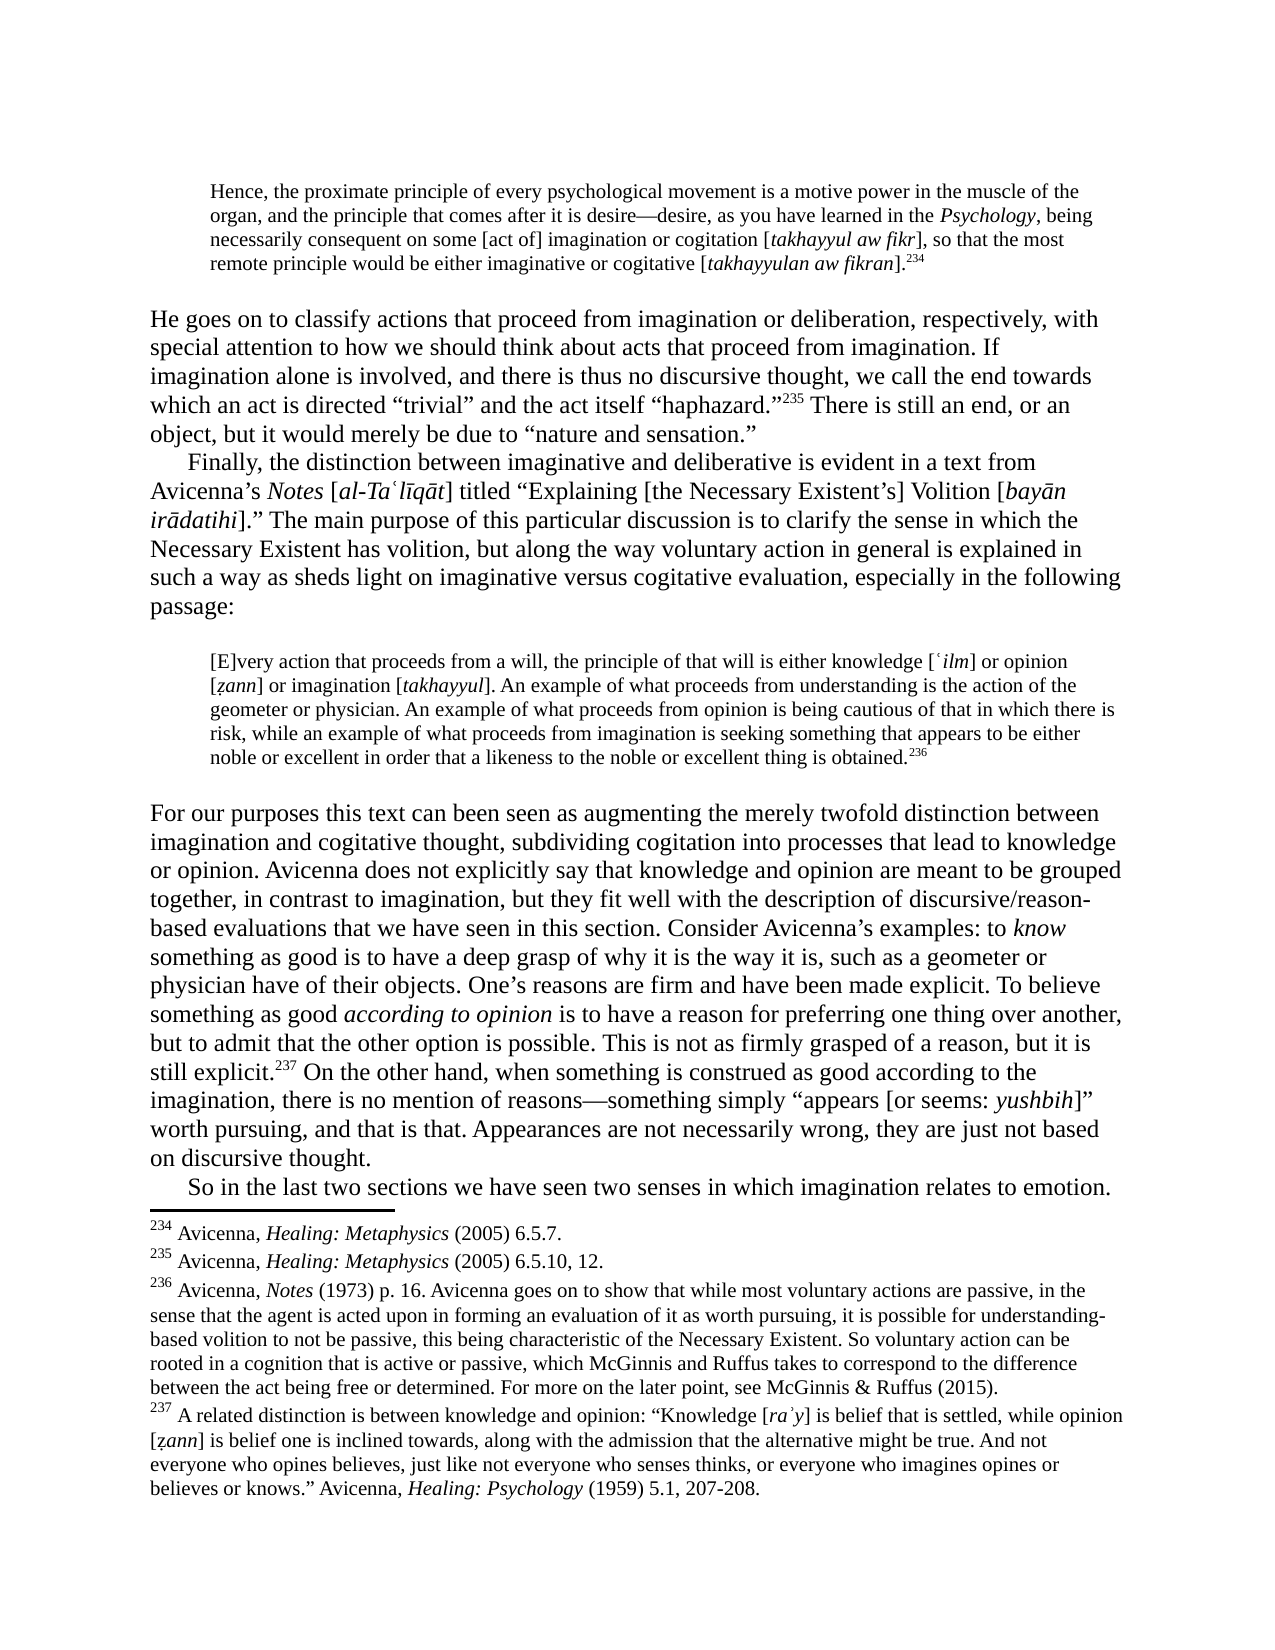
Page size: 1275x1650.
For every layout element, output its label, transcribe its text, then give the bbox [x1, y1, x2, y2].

text [E]very action that proceeds from a will, the principle of that will is either knowledge [ʿilm] or opinion [ẓann] or imagination [takhayyul]. An example of what proceeds from understanding is the action of the geometer or physician. An example of what proceeds from opinion is being cautious of that in which there is risk, while an example of what proceeds from imagination is seeking something that appears to be either noble or excellent in order that a likeness to the noble or excellent thing is obtained. [210, 649, 1125, 769]
text Hence, the proximate principle of every psychological movement is a motive power in the muscle of the organ, and the principle that comes after it is desire—desire, as you have learned in the Psychology, being necessarily consequent on some [act of] imagination or cogitation [takhayyul aw fikr], so that the most remote principle would be either imaginative or cogitative [takhayyulan aw fikran]. [210, 179, 1125, 275]
text He goes on to classify actions that proceed from imagination or deliberation, respectively, with special attention to how we should think about acts that proceed from imagination. If imagination alone is involved, and there is thus no discursive thought, we call the end towards which an act is directed “trivial” and the act itself “haphazard.” There is still an end, or an object, but it would merely be due to “nature and sensation.” [150, 304, 1125, 447]
text So in the last two sections we have seen two senses in which imagination relates to emotion. [150, 1172, 1125, 1200]
text Avicenna, Notes (1973) p. 16. Avicenna goes on to show that while most voluntary actions are passive, in the sense that the agent is acted upon in forming an evaluation of it as worth pursuing, it is possible for understanding-based volition to not be passive, this being characteristic of the Necessary Existent. So voluntary action can be rooted in a cognition that is active or passive, which McGinnis and Ruffus takes to correspond to the difference between the act being free or determined. For more on the later point, see McGinnis & Ruffus (2015). [150, 1274, 1125, 1399]
text Avicenna, Healing: Metaphysics (2005) 6.5.7. [150, 1217, 1125, 1245]
text For our purposes this text can been seen as augmenting the merely twofold distinction between imagination and cogitative thought, subdividing cogitation into processes that lead to knowledge or opinion. Avicenna does not explicitly say that knowledge and opinion are meant to be grouped together, in contrast to imagination, but they fit well with the description of discursive/reason-based evaluations that we have seen in this section. Consider Avicenna’s examples: to know something as good is to have a deep grasp of why it is the way it is, such as a geometer or physician have of their objects. One’s reasons are firm and have been made explicit. To believe something as good according to opinion is to have a reason for preferring one thing over another, but to admit that the other option is possible. This is not as firmly grasped of a reason, but it is still explicit. On the other hand, when something is construed as good according to the imagination, there is no mention of reasons—something simply “appears [or seems: yushbih]” worth pursuing, and that is that. Appearances are not necessarily wrong, they are just not based on discursive thought. [150, 798, 1125, 1172]
text A related distinction is between knowledge and opinion: “Knowledge [raʾy] is belief that is settled, while opinion [ẓann] is belief one is inclined towards, along with the admission that the alternative might be true. And not everyone who opines believes, just like not everyone who senses thinks, or everyone who imagines opines or believes or knows.” Avicenna, Healing: Psychology (1959) 5.1, 207-208. [150, 1399, 1125, 1500]
text Finally, the distinction between imaginative and deliberative is evident in a text from Avicenna’s Notes [al-Taʿlīqāt] titled “Explaining [the Necessary Existent’s] Volition [bayān irādatihi].” The main purpose of this particular discussion is to clarify the sense in which the Necessary Existent has volition, but along the way voluntary action in general is explained in such a way as sheds light on imaginative versus cogitative evaluation, especially in the following passage: [150, 447, 1125, 620]
text Avicenna, Healing: Metaphysics (2005) 6.5.10, 12. [150, 1245, 1125, 1274]
